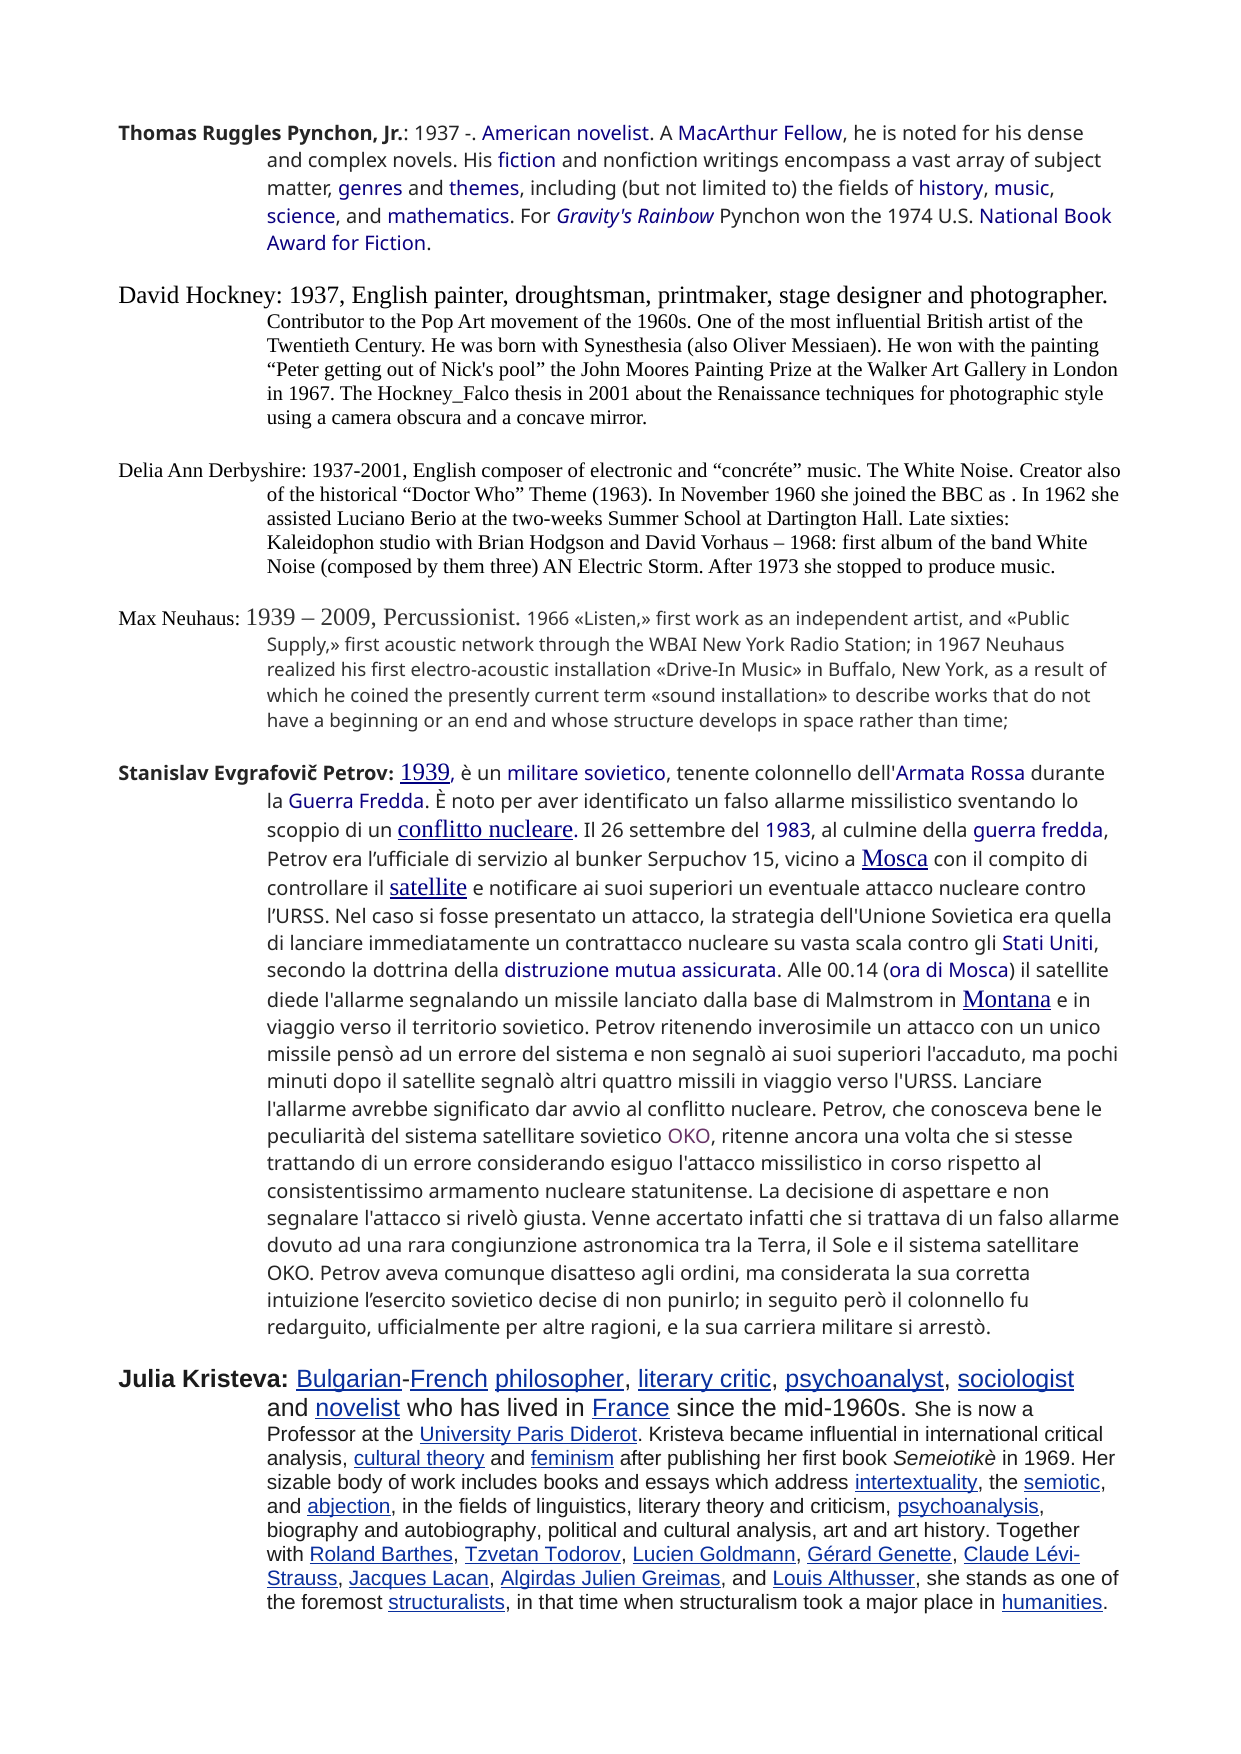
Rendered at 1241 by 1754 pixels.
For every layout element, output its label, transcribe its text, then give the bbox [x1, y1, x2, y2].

text Max Neuhaus: 1939 – 2009, Percussionist. 1966 «Listen,» first work as an independent artist, and «Public Supply,» first acoustic network through the WBAI New York Radio Station; in 1967 Neuhaus realized his first electro-acoustic installation «Drive-In Music» in Buffalo, New York, as a result of which he coined the presently current term «sound installation» to describe works that do not have a beginning or an end and whose structure develops in space rather than time; [118, 602, 1122, 733]
text Stanislav Evgrafovič Petrov: 1939, è un militare sovietico, tenente colonnello dell'Armata Rossa durante la Guerra Fredda. È noto per aver identificato un falso allarme missilistico sventando lo scoppio di un conflitto nucleare. Il 26 settembre del 1983, al culmine della guerra fredda, Petrov era l’ufficiale di servizio al bunker Serpuchov 15, vicino a Mosca con il compito di controllare il satellite e notificare ai suoi superiori un eventuale attacco nucleare contro l’URSS. Nel caso si fosse presentato un attacco, la strategia dell'Unione Sovietica era quella di lanciare immediatamente un contrattacco nucleare su vasta scala contro gli Stati Uniti, secondo la dottrina della distruzione mutua assicurata. Alle 00.14 (ora di Mosca) il satellite diede l'allarme segnalando un missile lanciato dalla base di Malmstrom in Montana e in viaggio verso il territorio sovietico. Petrov ritenendo inverosimile un attacco con un unico missile pensò ad un errore del sistema e non segnalò ai suoi superiori l'accaduto, ma pochi minuti dopo il satellite segnalò altri quattro missili in viaggio verso l'URSS. Lanciare l'allarme avrebbe significato dar avvio al conflitto nucleare. Petrov, che conosceva bene le peculiarità del sistema satellitare sovietico OKO, ritenne ancora una volta che si stesse trattando di un errore considerando esiguo l'attacco missilistico in corso rispetto al consistentissimo armamento nucleare statunitense. La decisione di aspettare e non segnalare l'attacco si rivelò giusta. Venne accertato infatti che si trattava di un falso allarme dovuto ad una rara congiunzione astronomica tra la Terra, il Sole e il sistema satellitare OKO. Petrov aveva comunque disatteso agli ordini, ma considerata la sua corretta intuizione l’esercito sovietico decise di non punirlo; in seguito però il colonnello fu redarguito, ufficialmente per altre ragioni, e la sua carriera militare si arrestò. [118, 757, 1122, 1340]
text Julia Kristeva: Bulgarian-French philosopher, literary critic, psychoanalyst, sociologist and novelist who has lived in France since the mid-1960s. She is now a Professor at the University Paris Diderot. Kristeva became influential in international critical analysis, cultural theory and feminism after publishing her first book Semeiotikè in 1969. Her sizable body of work includes books and essays which address intertextuality, the semiotic, and abjection, in the fields of linguistics, literary theory and criticism, psychoanalysis, biography and autobiography, political and cultural analysis, art and art history. Together with Roland Barthes, Tzvetan Todorov, Lucien Goldmann, Gérard Genette, Claude Lévi-Strauss, Jacques Lacan, Algirdas Julien Greimas, and Louis Althusser, she stands as one of the foremost structuralists, in that time when structuralism took a major place in humanities. [118, 1364, 1122, 1614]
text David Hockney: 1937, English painter, droughtsman, printmaker, stage designer and photographer. Contributor to the Pop Art movement of the 1960s. One of the most influential British artist of the Twentieth Century. He was born with Synesthesia (also Oliver Messiaen). He won with the painting “Peter getting out of Nick's pool” the John Moores Painting Prize at the Walker Art Gallery in London in 1967. The Hockney_Falco thesis in 2001 about the Renaissance techniques for photographic style using a camera obscura and a concave mirror. [118, 280, 1122, 429]
text Thomas Ruggles Pynchon, Jr.: 1937 -. American novelist. A MacArthur Fellow, he is noted for his dense and complex novels. His fiction and nonfiction writings encompass a vast array of subject matter, genres and themes, including (but not limited to) the fields of history, music, science, and mathematics. For Gravity's Rainbow Pynchon won the 1974 U.S. National Book Award for Fiction. [118, 118, 1122, 256]
text Delia Ann Derbyshire: 1937-2001, English composer of electronic and “concréte” music. The White Noise. Creator also of the historical “Doctor Who” Theme (1963). In November 1960 she joined the BBC as . In 1962 she assisted Luciano Berio at the two-weeks Summer School at Dartington Hall. Late sixties: Kaleidophon studio with Brian Hodgson and David Vorhaus – 1968: first album of the band White Noise (composed by them three) AN Electric Storm. After 1973 she stopped to produce music. [118, 458, 1122, 578]
